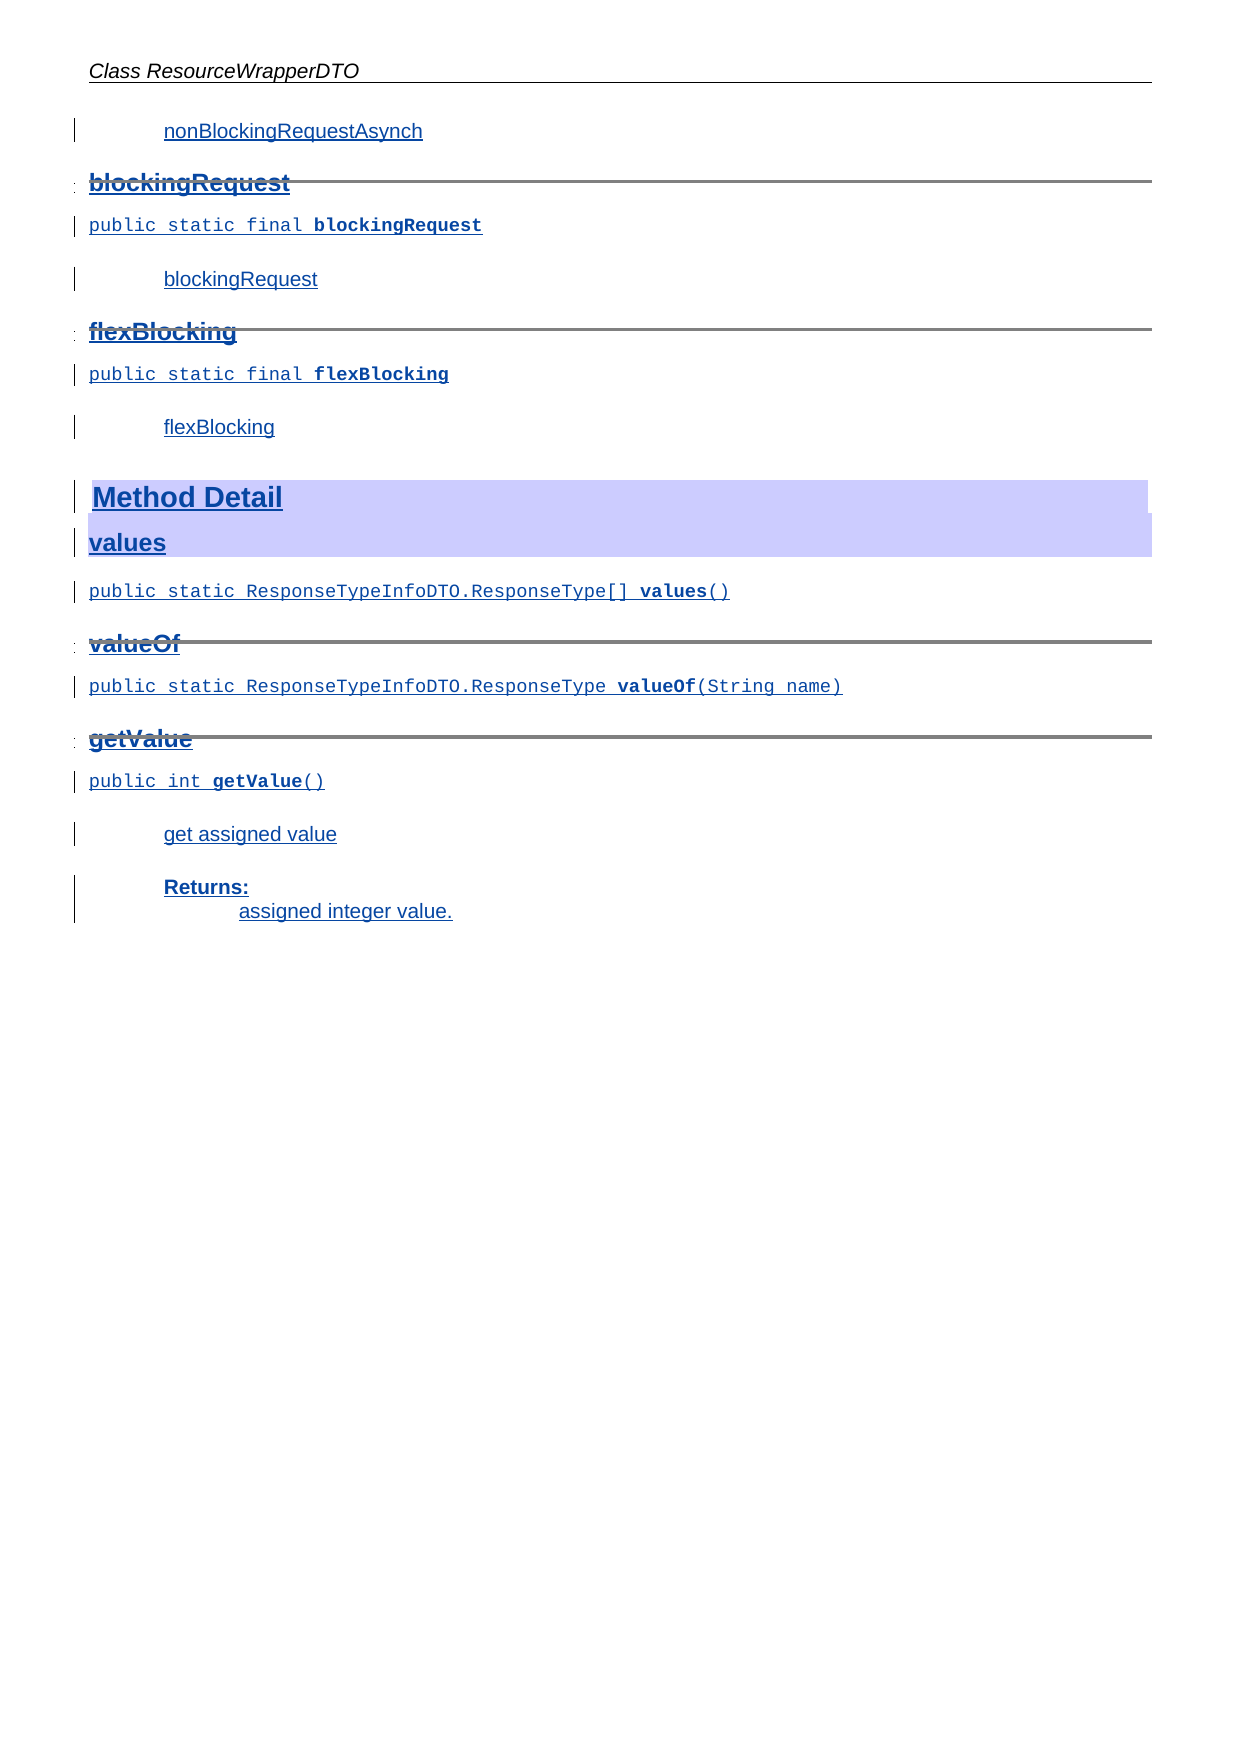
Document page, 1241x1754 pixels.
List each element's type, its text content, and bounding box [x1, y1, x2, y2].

text public static ResponseTypeInfoDTO.ResponseType valueOf(String name) [88, 676, 1152, 698]
subtitle Method Detail [92, 480, 1148, 513]
text public static final flexBlocking [88, 364, 1152, 386]
text get assigned value [163, 822, 1152, 846]
subtitle values [88, 528, 1152, 557]
text nonBlockingRequestAsynch [163, 118, 1152, 142]
text blockingRequest [163, 267, 1152, 291]
text public int getValue() [88, 771, 1152, 793]
text public static final blockingRequest [88, 216, 1152, 237]
text Returns: [163, 875, 1152, 899]
text flexBlocking [163, 415, 1152, 439]
text assigned integer value. [238, 899, 1152, 923]
text public static ResponseTypeInfoDTO.ResponseType[] values() [88, 581, 1152, 603]
